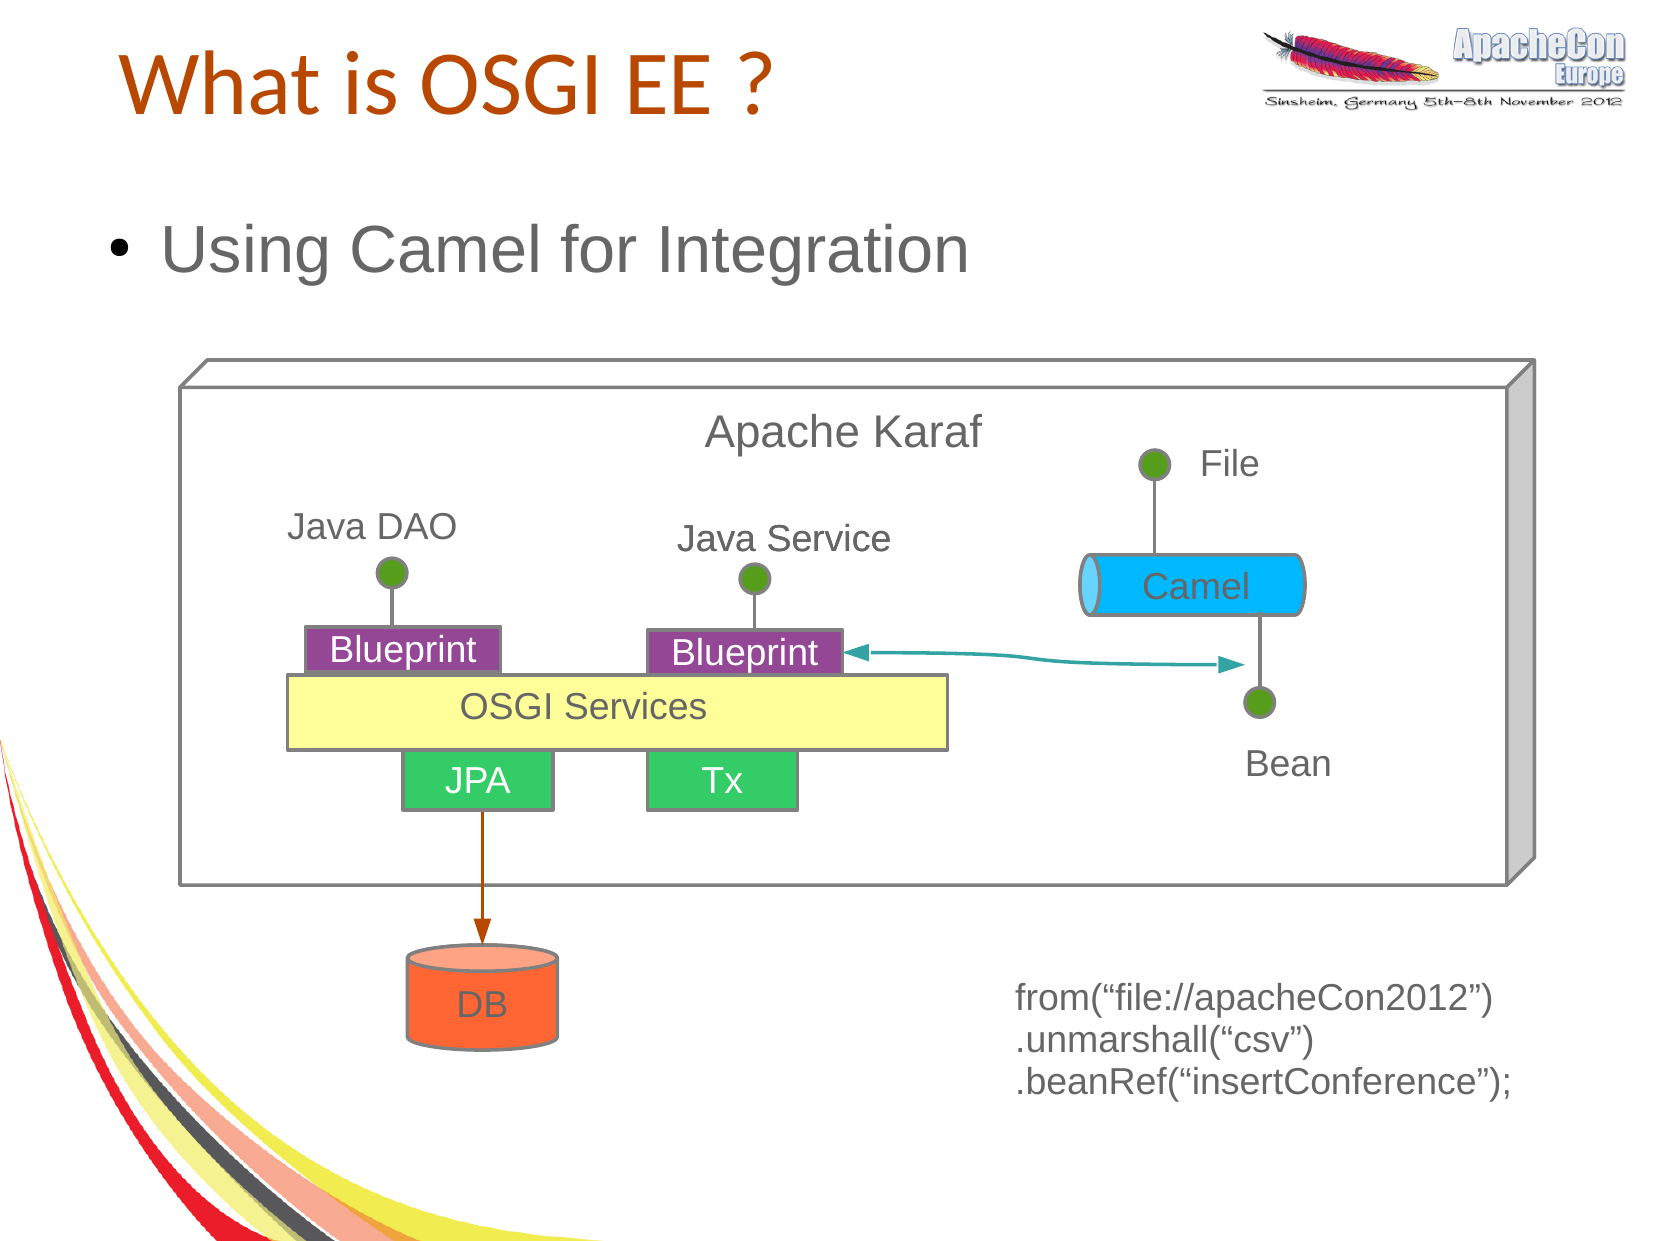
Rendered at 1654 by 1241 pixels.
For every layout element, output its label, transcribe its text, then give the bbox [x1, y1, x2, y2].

text_box JPA [402, 750, 553, 811]
text_box [740, 567, 770, 594]
text_box Java DAO [272, 498, 528, 556]
text_box OSGI Services [392, 678, 873, 736]
text_box DB [407, 959, 558, 1051]
text_box Blueprint [647, 630, 843, 676]
text_box [1090, 554, 1300, 616]
title What is OSGI EE ? [59, 35, 1418, 148]
list Using Camel for Integration [90, 211, 1537, 1066]
picture [0, 0, 1654, 1241]
text_box Bean [1230, 735, 1411, 792]
text_box from(“file://apacheCon2012”) .unmarshall(“csv”) .beanRef(“insertConference”); [1000, 969, 1576, 1111]
text_box [1244, 687, 1275, 718]
text_box Tx [647, 750, 798, 811]
text_box [1140, 450, 1170, 480]
text_box File [1185, 435, 1366, 492]
text_box [377, 558, 407, 588]
text_box Blueprint [305, 626, 501, 672]
text_box Camel [1127, 558, 1411, 616]
text_box Java Service [662, 510, 946, 567]
